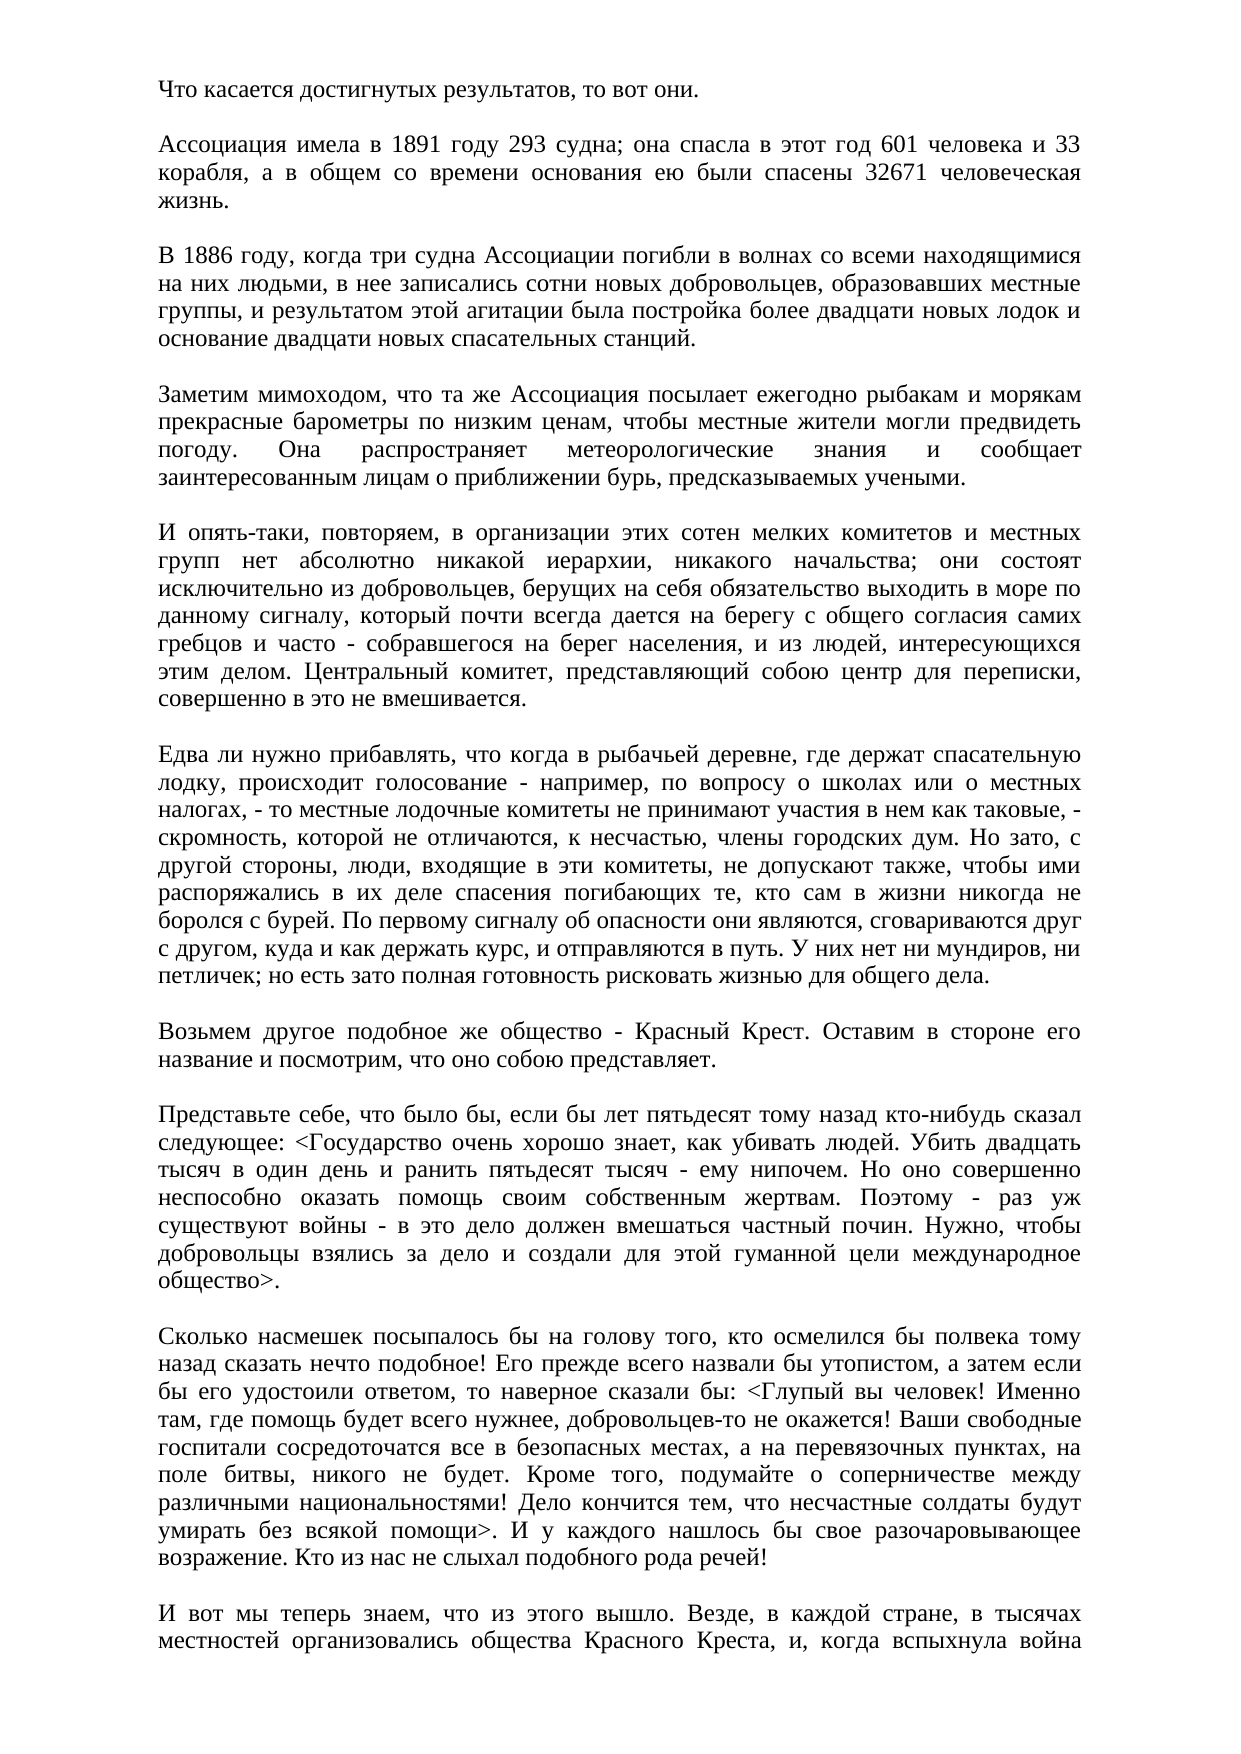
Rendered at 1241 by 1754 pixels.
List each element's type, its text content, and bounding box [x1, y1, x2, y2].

text И опять-таки, повторяем, в организации этих сотен мелких комитетов и местных групп нет абсолютно никакой иерархии, никакого начальства; они состоят исключительно из добровольцев, берущих на себя обязательство выходить в море по данному сигналу, который почти всегда дается на берегу с общего согласия самих гребцов и часто - собравшегося на берег населения, и из людей, интересующихся этим делом. Центральный комитет, представляющий собою центр для переписки, совершенно в это не вмешивается. [158, 518, 1082, 712]
text Едва ли нужно прибавлять, что когда в рыбачьей деревне, где держат спасательную лодку, происходит голосование - например, по вопросу о школах или о местных налогах, - то местные лодочные комитеты не принимают участия в нем как таковые, - скромность, которой не отличаются, к несчастью, члены городских дум. Но зато, с другой стороны, люди, входящие в эти комитеты, не допускают также, чтобы ими распоряжались в их деле спасения погибающих те, кто сам в жизни никогда не боролся с бурей. По первому сигналу об опасности они являются, сговариваются друг с другом, куда и как держать курс, и отправляются в путь. У них нет ни мундиров, ни петличек; но есть зато полная готовность рисковать жизнью для общего дела. [158, 740, 1082, 989]
text И вот мы теперь знаем, что из этого вышло. Везде, в каждой стране, в тысячах местностей организовались общества Красного Креста, и, когда вспыхнула война [158, 1599, 1082, 1654]
text Представьте себе, что было бы, если бы лет пятьдесят тому назад кто-нибудь сказал следующее: <Государство очень хорошо знает, как убивать людей. Убить двадцать тысяч в один день и ранить пятьдесят тысяч - ему нипочем. Но оно совершенно неспособно оказать помощь своим собственным жертвам. Поэтому - раз уж существуют войны - в это дело должен вмешаться частный почин. Нужно, чтобы добровольцы взялись за дело и создали для этой гуманной цели международное общество>. [158, 1100, 1082, 1294]
text Что касается достигнутых результатов, то вот они. [158, 75, 1082, 103]
text Ассоциация имела в 1891 году 293 судна; она спасла в этот год 601 человека и 33 корабля, а в общем со времени основания ею были спасены 32671 человеческая жизнь. [158, 130, 1082, 213]
text Сколько насмешек посыпалось бы на голову того, кто осмелился бы полвека тому назад сказать нечто подобное! Его прежде всего назвали бы утопистом, а затем если бы его удостоили ответом, то наверное сказали бы: <Глупый вы человек! Именно там, где помощь будет всего нужнее, добровольцев-то не окажется! Ваши свободные госпитали сосредоточатся все в безопасных местах, а на перевязочных пунктах, на поле битвы, никого не будет. Кроме того, подумайте о соперничестве между различными национальностями! Дело кончится тем, что несчастные солдаты будут умирать без всякой помощи>. И у каждого нашлось бы свое разочаровывающее возражение. Кто из нас не слыхал подобного рода речей! [158, 1322, 1082, 1571]
text В 1886 году, когда три судна Ассоциации погибли в волнах со всеми находящимися на них людьми, в нее записались сотни новых добровольцев, образовавших местные группы, и результатом этой агитации была постройка более двадцати новых лодок и основание двадцати новых спасательных станций. [158, 241, 1082, 352]
text Заметим мимоходом, что та же Ассоциация посылает ежегодно рыбакам и морякам прекрасные барометры по низким ценам, чтобы местные жители могли предвидеть погоду. Она распространяет метеорологические знания и сообщает заинтересованным лицам о приближении бурь, предсказываемых учеными. [158, 380, 1082, 491]
text Возьмем другое подобное же общество - Красный Крест. Оставим в стороне его название и посмотрим, что оно собою представляет. [158, 1017, 1082, 1072]
